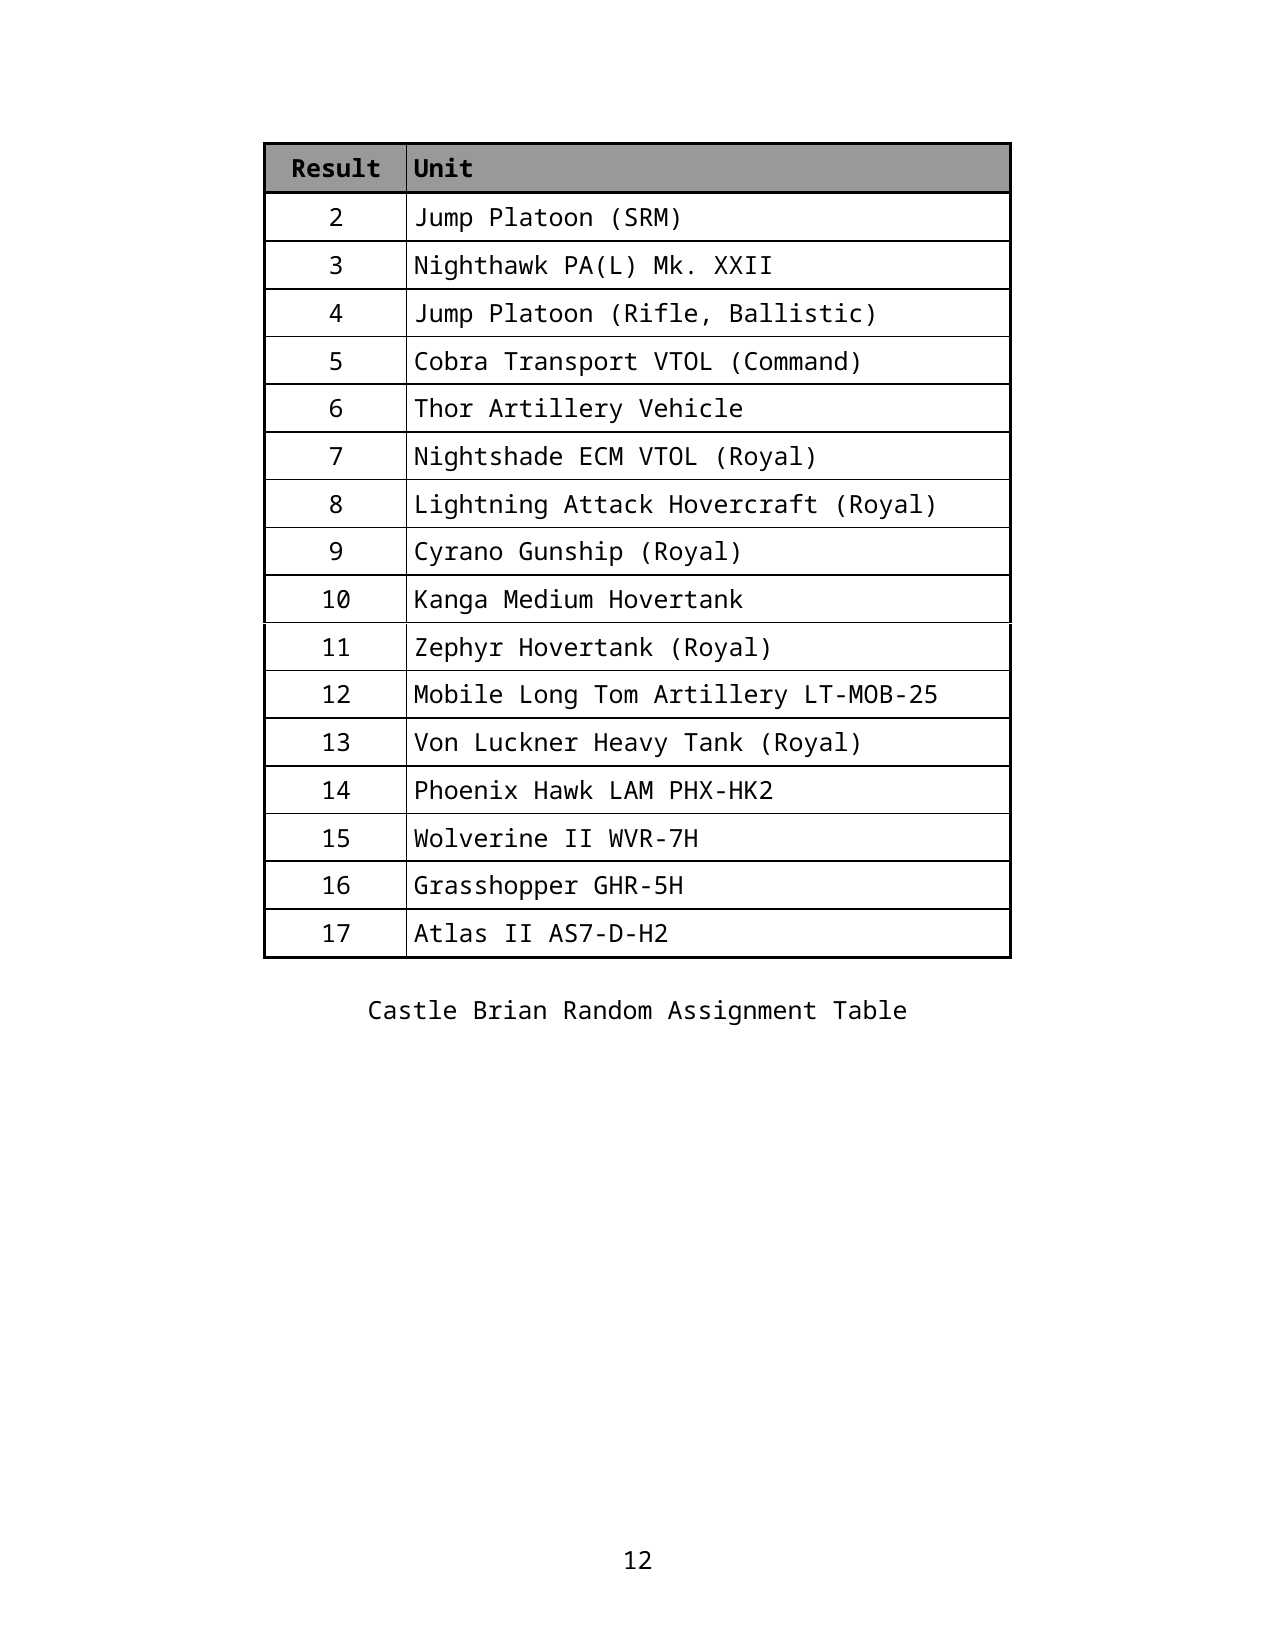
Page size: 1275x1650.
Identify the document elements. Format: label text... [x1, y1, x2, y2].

table_cell 14 [266, 767, 406, 813]
table_cell Thor Artillery Vehicle [407, 385, 1009, 431]
table_cell Nightshade ECM VTOL (Royal) [407, 433, 1009, 479]
table_cell Nighthawk PA(L) Mk. XXII [407, 242, 1009, 288]
table_cell 13 [266, 719, 406, 765]
table_cell 12 [266, 671, 406, 717]
table_cell Wolverine II WVR-7H [407, 814, 1009, 860]
table_cell Jump Platoon (Rifle, Ballistic) [407, 290, 1009, 336]
table_cell 15 [266, 814, 406, 860]
table_cell Zephyr Hovertank (Royal) [407, 624, 1009, 670]
table_cell 10 [266, 576, 406, 622]
table_cell Mobile Long Tom Artillery LT-MOB-25 [407, 671, 1009, 717]
table_cell Cyrano Gunship (Royal) [407, 528, 1009, 574]
table_cell 6 [266, 385, 406, 431]
table_cell 4 [266, 290, 406, 336]
table_cell Phoenix Hawk LAM PHX-HK2 [407, 767, 1009, 813]
table_cell 8 [266, 480, 406, 527]
table_cell 7 [266, 433, 406, 479]
table_cell Grasshopper GHR-5H [407, 862, 1009, 908]
table_cell 5 [266, 337, 406, 383]
table_cell Von Luckner Heavy Tank (Royal) [407, 719, 1009, 765]
table_cell Kanga Medium Hovertank [407, 576, 1009, 622]
table_cell Lightning Attack Hovercraft (Royal) [407, 480, 1009, 527]
table_cell 2 [266, 194, 406, 240]
table_cell 3 [266, 242, 406, 288]
text Castle Brian Random Assignment Table [73, 993, 1201, 1027]
table_cell 17 [266, 910, 406, 956]
table_header Result [266, 145, 406, 191]
table_cell Jump Platoon (SRM) [407, 194, 1009, 240]
table_cell 9 [266, 528, 406, 574]
table_cell Atlas II AS7-D-H2 [407, 910, 1009, 956]
table_cell Cobra Transport VTOL (Command) [407, 337, 1009, 383]
table_cell 16 [266, 862, 406, 908]
table_header Unit [407, 145, 1009, 191]
table_cell 11 [266, 624, 406, 670]
